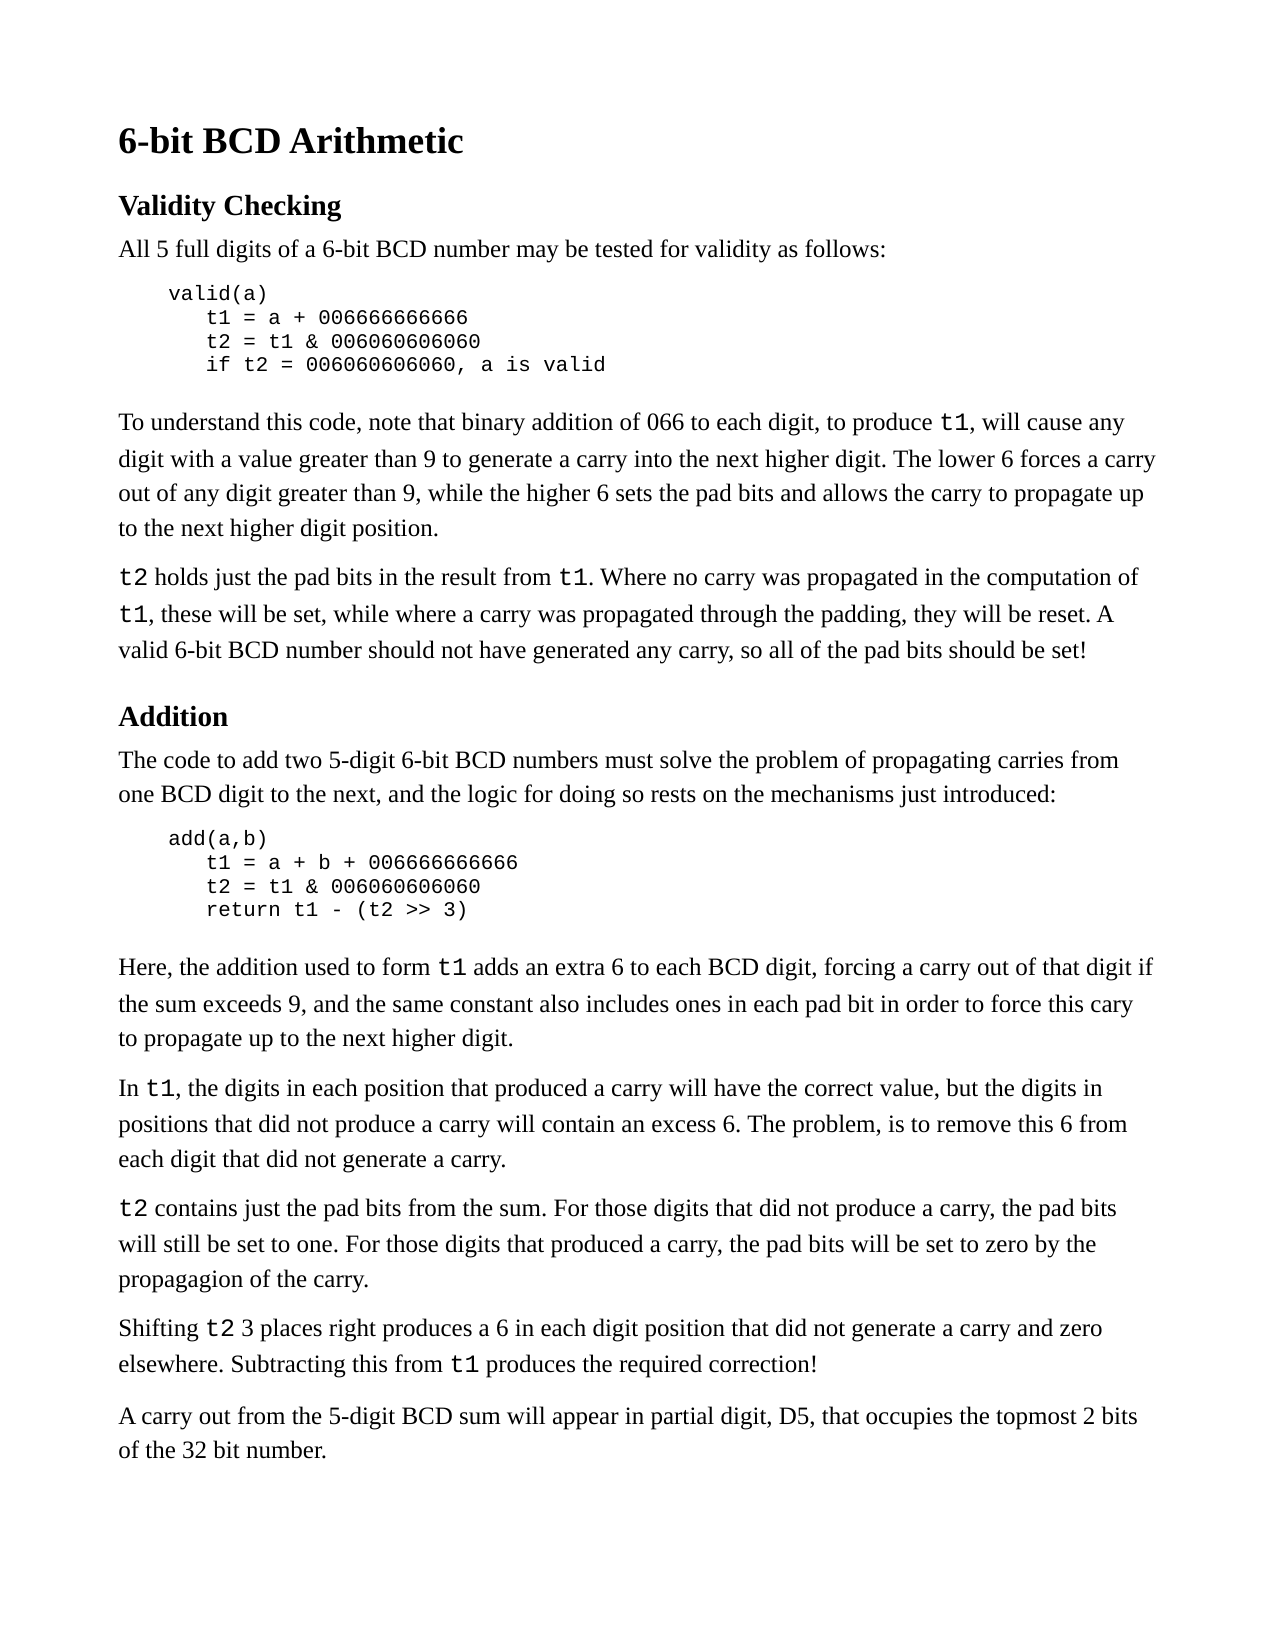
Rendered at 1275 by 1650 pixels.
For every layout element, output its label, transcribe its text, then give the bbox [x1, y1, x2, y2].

text Shifting t2 3 places right produces a 6 in each digit position that did not generate a carry and zero elsewhere. Subtracting this from t1 produces the required correction! [118, 1313, 1157, 1380]
text t2 holds just the pad bits in the result from t1. Where no carry was propagated in the computation of t1, these will be set, while where a carry was propagated through the padding, they will be reset. A valid 6-bit BCD number should not have generated any carry, so all of the pad bits should be set! [118, 562, 1157, 664]
text t2 = t1 & 006060606060 [118, 331, 1157, 354]
text A carry out from the 5-digit BCD sum will appear in partial digit, D5, that occupies the topmost 2 bits of the 32 bit number. [118, 1401, 1157, 1464]
text The code to add two 5-digit 6-bit BCD numbers must solve the problem of propagating carries from one BCD digit to the next, and the logic for doing so rests on the mechanisms just introduced: [118, 745, 1157, 808]
text t1 = a + b + 006666666666 [118, 852, 1157, 876]
text return t1 - (t2 >> 3) [118, 899, 1157, 923]
text t2 = t1 & 006060606060 [118, 876, 1157, 899]
text To understand this code, note that binary addition of 066 to each digit, to produce t1, will cause any digit with a value greater than 9 to generate a carry into the next higher digit. The lower 6 forces a carry out of any digit greater than 9, while the higher 6 sets the pad bits and allows the carry to propagate up to the next higher digit position. [118, 407, 1157, 542]
text valid(a) [118, 283, 1157, 307]
subtitle Addition [118, 699, 1157, 732]
text if t2 = 006060606060, a is valid [118, 354, 1157, 378]
text t1 = a + 006666666666 [118, 307, 1157, 331]
text add(a,b) [118, 828, 1157, 852]
text t2 contains just the pad bits from the sum. For those digits that did not produce a carry, the pad bits will still be set to one. For those digits that produced a carry, the pad bits will be set to zero by the propagagion of the carry. [118, 1193, 1157, 1292]
text In t1, the digits in each position that produced a carry will have the correct value, but the digits in positions that did not produce a carry will contain an excess 6. The problem, is to remove this 6 from each digit that did not generate a carry. [118, 1073, 1157, 1172]
text Here, the addition used to form t1 adds an extra 6 to each BCD digit, forcing a carry out of that digit if the sum exceeds 9, and the same constant also includes ones in each pad bit in order to force this cary to propagate up to the next higher digit. [118, 952, 1157, 1052]
subtitle 6-bit BCD Arithmetic [118, 118, 1157, 161]
text All 5 full digits of a 6-bit BCD number may be tested for validity as follows: [118, 234, 1157, 263]
subtitle Validity Checking [118, 188, 1157, 222]
